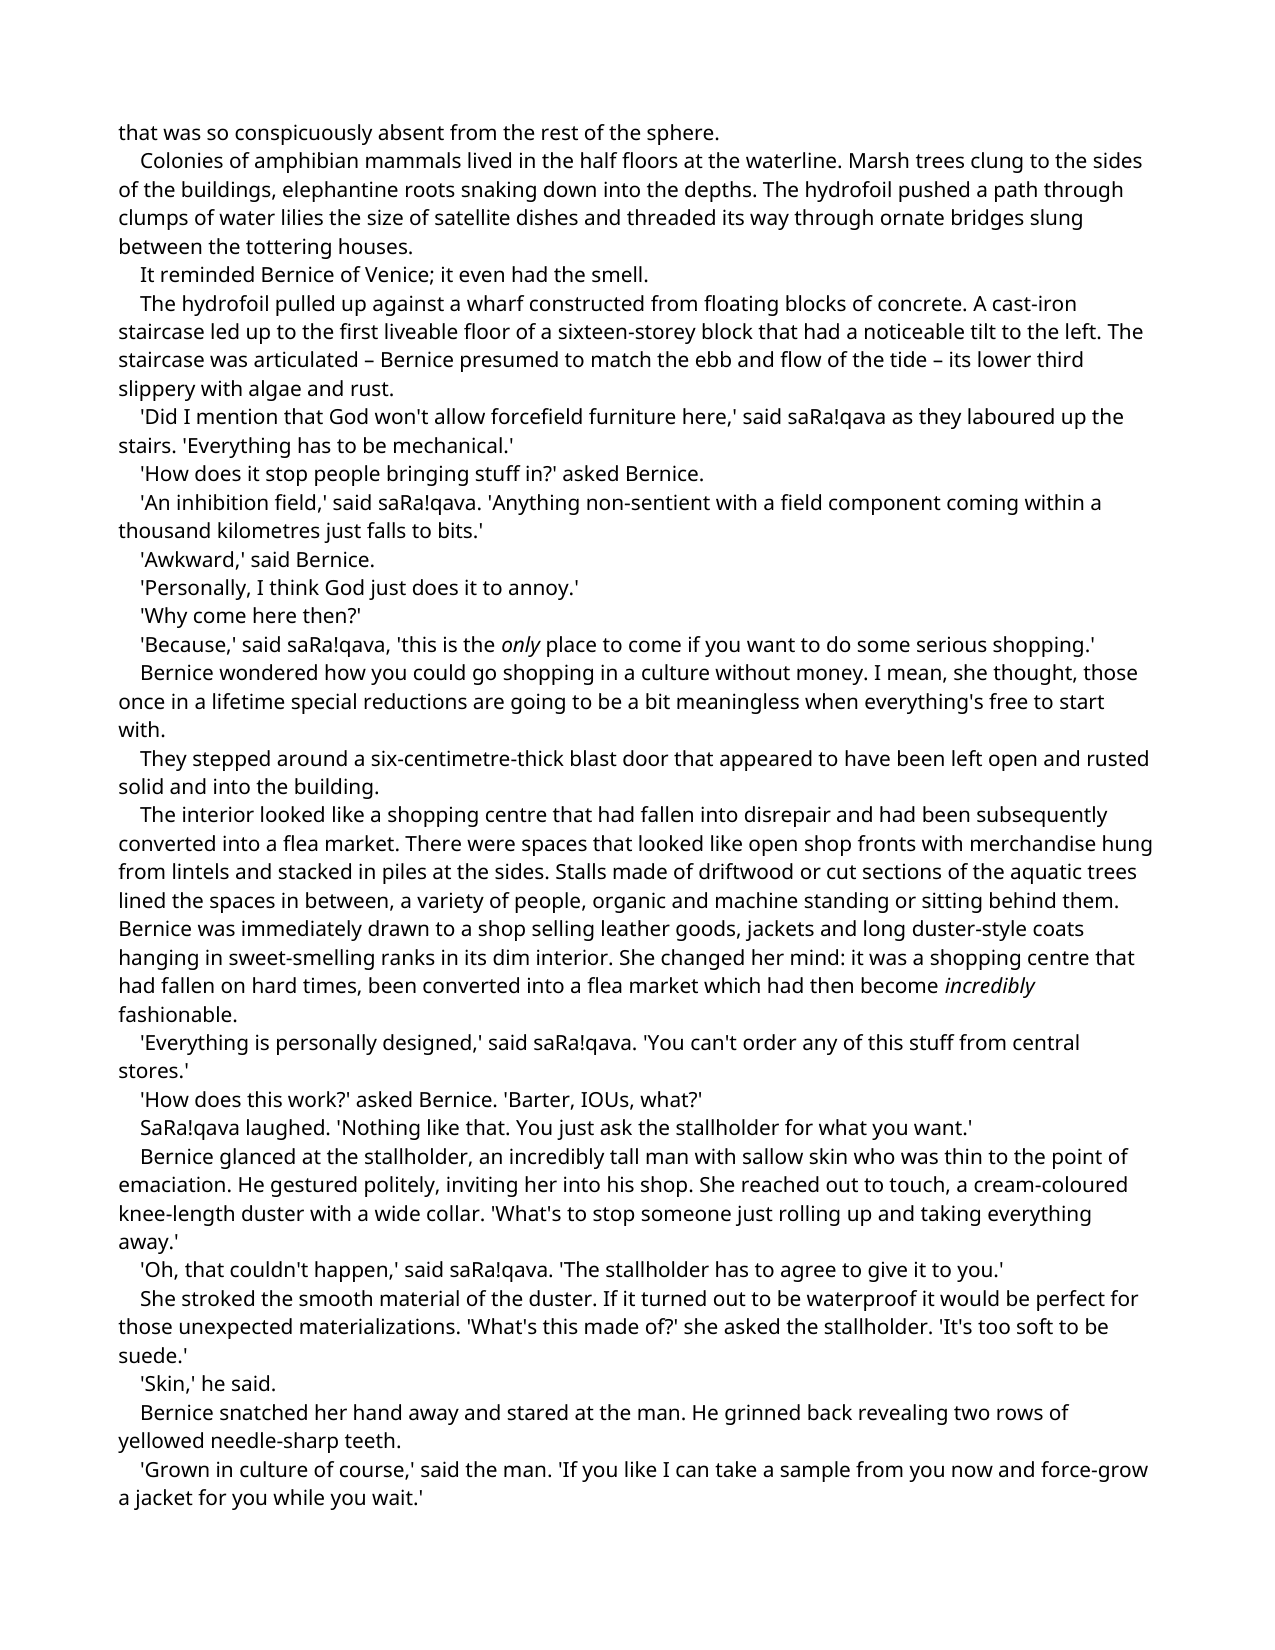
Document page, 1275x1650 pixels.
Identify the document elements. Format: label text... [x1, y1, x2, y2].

text She stroked the smooth material of the duster. If it turned out to be waterproof it would be perfect for those unexpected materializations. 'What's this made of?' she asked the stallholder. 'It's too soft to be suede.' [118, 1284, 1157, 1369]
text 'Everything is personally designed,' said saRa!qava. 'You can't order any of this stuff from central stores.' [118, 1028, 1157, 1085]
text Bernice snatched her hand away and stared at the man. He grinned back revealing two rows of yellowed needle-sharp teeth. [118, 1398, 1157, 1455]
text The interior looked like a shopping centre that had fallen into disrepair and had been subsequently converted into a flea market. There were spaces that looked like open shop fronts with merchandise hung from lintels and stacked in piles at the sides. Stalls made of driftwood or cut sections of the aquatic trees lined the spaces in between, a variety of people, organic and machine standing or sitting behind them. Bernice was immediately drawn to a shop selling leather goods, jackets and long duster-style coats hanging in sweet-smelling ranks in its dim interior. She changed her mind: it was a shopping centre that had fallen on hard times, been converted into a flea market which had then become incredibly fashionable. [118, 801, 1157, 1028]
text They stepped around a six-centimetre-thick blast door that appeared to have been left open and rusted solid and into the building. [118, 744, 1157, 801]
text 'Grown in culture of course,' said the man. 'If you like I can take a sample from you now and force-grow a jacket for you while you wait.' [118, 1455, 1157, 1512]
text 'Because,' said saRa!qava, 'this is the only place to come if you want to do some serious shopping.' [118, 630, 1157, 658]
text 'Personally, I think God just does it to annoy.' [118, 573, 1157, 602]
text Bernice glanced at the stallholder, an incredibly tall man with sallow skin who was thin to the point of emaciation. He gestured politely, inviting her into his shop. She reached out to touch, a cream-coloured knee-length duster with a wide collar. 'What's to stop someone just rolling up and taking everything away.' [118, 1142, 1157, 1256]
text 'How does it stop people bringing stuff in?' asked Bernice. [118, 459, 1157, 488]
text Bernice wondered how you could go shopping in a culture without money. I mean, she thought, those once in a lifetime special reductions are going to be a bit meaningless when everything's free to start with. [118, 658, 1157, 744]
text 'Awkward,' said Bernice. [118, 545, 1157, 573]
text 'How does this work?' asked Bernice. 'Barter, IOUs, what?' [118, 1085, 1157, 1113]
text that was so conspicuously absent from the rest of the sphere. [118, 118, 1157, 147]
text 'Why come here then?' [118, 602, 1157, 630]
text 'Skin,' he said. [118, 1369, 1157, 1398]
text It reminded Bernice of Venice; it even had the smell. [118, 260, 1157, 289]
text The hydrofoil pulled up against a wharf constructed from floating blocks of concrete. A cast-iron staircase led up to the first liveable floor of a sixteen-storey block that had a noticeable tilt to the left. The staircase was articulated – Bernice presumed to match the ebb and flow of the tide – its lower third slippery with algae and rust. [118, 289, 1157, 402]
text 'Did I mention that God won't allow forcefield furniture here,' said saRa!qava as they laboured up the stairs. 'Everything has to be mechanical.' [118, 402, 1157, 459]
text Colonies of amphibian mammals lived in the half floors at the waterline. Marsh trees clung to the sides of the buildings, elephantine roots snaking down into the depths. The hydrofoil pushed a path through clumps of water lilies the size of satellite dishes and threaded its way through ornate bridges slung between the tottering houses. [118, 147, 1157, 260]
text 'Oh, that couldn't happen,' said saRa!qava. 'The stallholder has to agree to give it to you.' [118, 1256, 1157, 1284]
text SaRa!qava laughed. 'Nothing like that. You just ask the stallholder for what you want.' [118, 1113, 1157, 1142]
text 'An inhibition field,' said saRa!qava. 'Anything non-sentient with a field component coming within a thousand kilometres just falls to bits.' [118, 488, 1157, 545]
